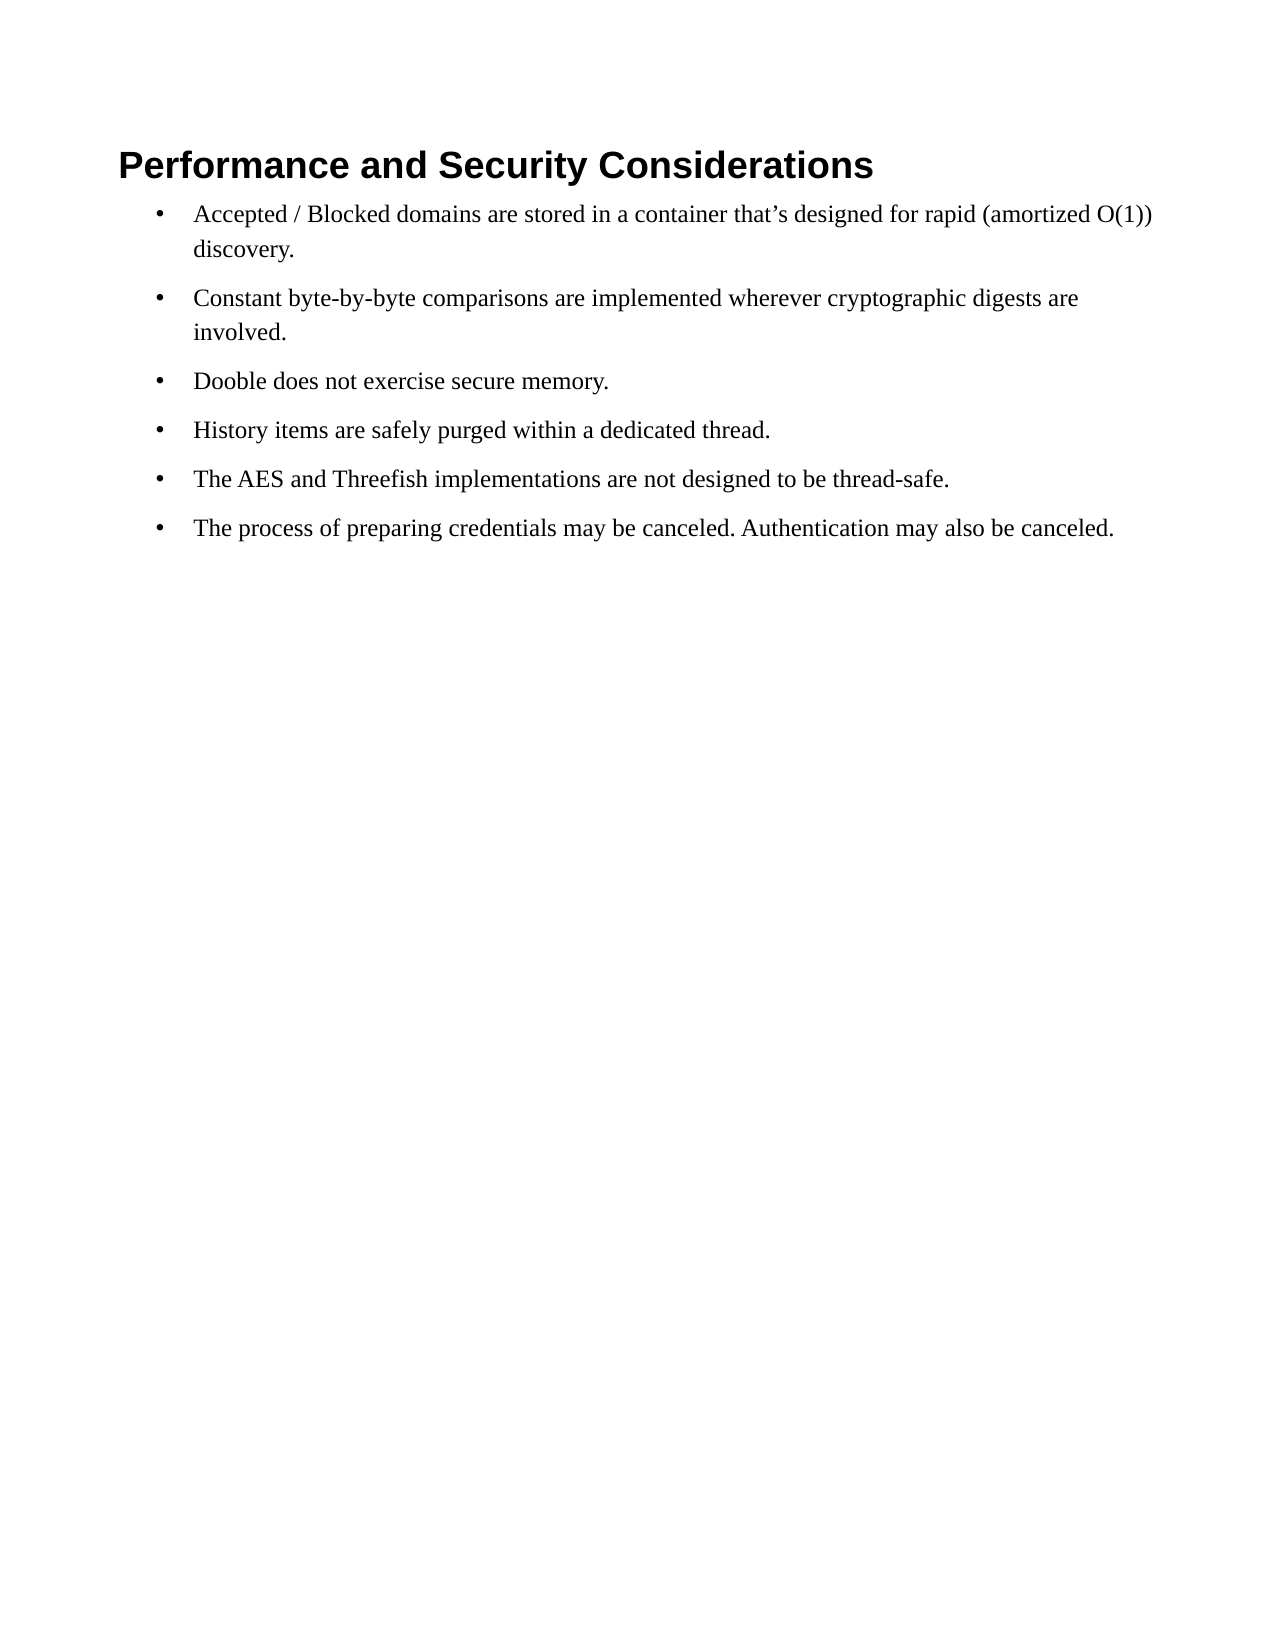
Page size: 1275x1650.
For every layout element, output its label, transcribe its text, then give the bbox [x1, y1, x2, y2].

subtitle Performance and Security Considerations [118, 143, 1157, 187]
list The process of preparing credentials may be canceled. Authentication may also be canceled. [156, 513, 1157, 542]
list History items are safely purged within a dedicated thread. [156, 415, 1157, 444]
list Dooble does not exercise secure memory. [156, 366, 1157, 395]
list The AES and Threefish implementations are not designed to be thread-safe. [156, 464, 1157, 493]
list Accepted / Blocked domains are stored in a container that’s designed for rapid (amortized O(1)) discovery. [156, 199, 1157, 262]
list Constant byte-by-byte comparisons are implemented wherever cryptographic digests are involved. [156, 283, 1157, 346]
